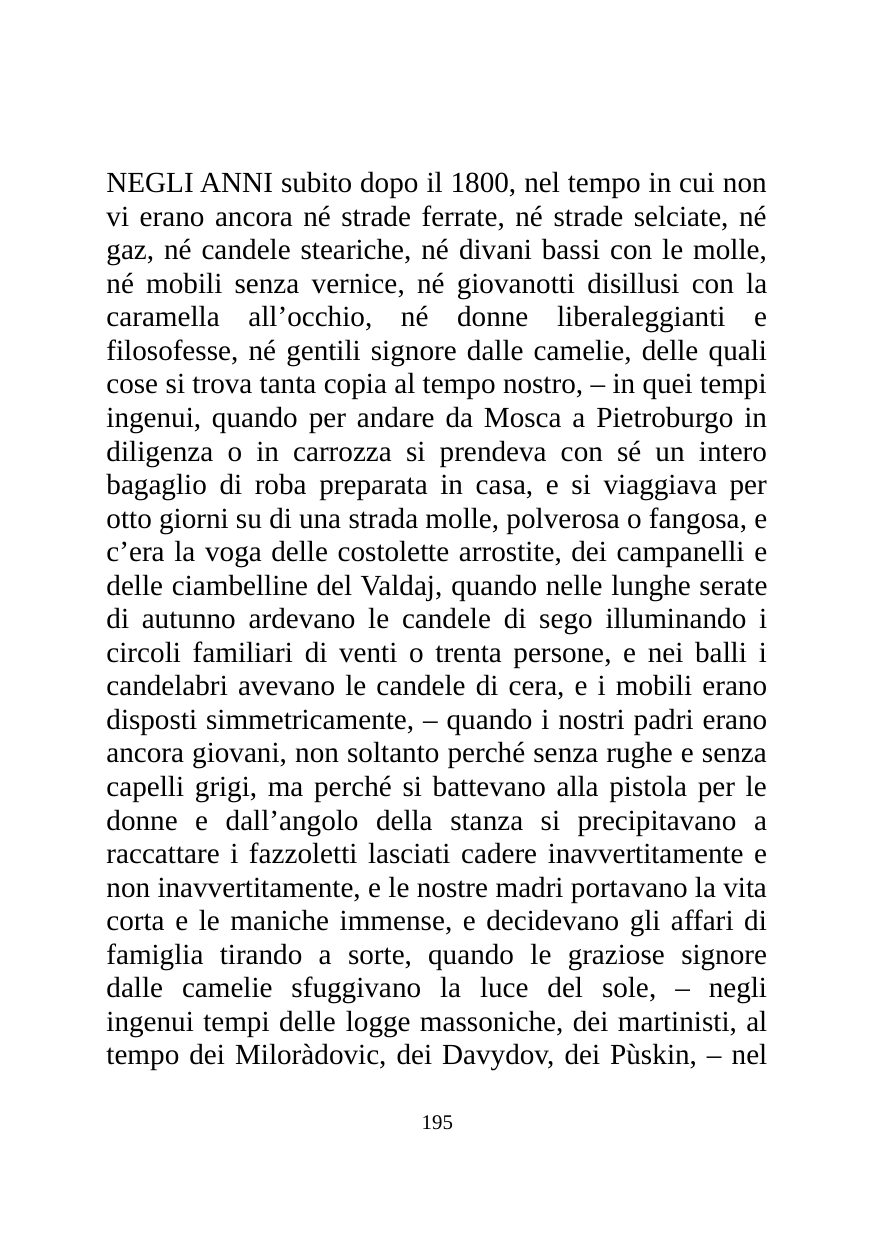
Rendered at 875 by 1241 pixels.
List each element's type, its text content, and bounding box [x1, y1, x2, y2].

text NEGLI ANNI subito dopo il 1800, nel tempo in cui non vi erano ancora né strade ferrate, né strade selciate, né gaz, né candele steariche, né divani bassi con le molle, né mobili senza vernice, né giovanotti disillusi con la caramella all’occhio, né donne liberaleggianti e filosofesse, né gentili signore dalle camelie, delle quali cose si trova tanta copia al tempo nostro, – in quei tempi ingenui, quando per andare da Mosca a Pietroburgo in diligenza o in carrozza si prendeva con sé un intero bagaglio di roba preparata in casa, e si viaggiava per otto giorni su di una strada molle, polverosa o fangosa, e c’era la voga delle costolette arrostite, dei campanelli e delle ciambelline del Valdaj, quando nelle lunghe serate di autunno ardevano le candele di sego illuminando i circoli familiari di venti o trenta persone, e nei balli i candelabri avevano le candele di cera, e i mobili erano disposti simmetricamente, – quando i nostri padri erano ancora giovani, non soltanto perché senza rughe e senza capelli grigi, ma perché si battevano alla pistola per le donne e dall’angolo della stanza si precipitavano a raccattare i fazzoletti lasciati cadere inavvertitamente e non inavvertitamente, e le nostre madri portavano la vita corta e le maniche immense, e decidevano gli affari di famiglia tirando a sorte, quando le graziose signore dalle camelie sfuggivano la luce del sole, – negli ingenui tempi delle logge massoniche, dei martinisti, al tempo dei Miloràdovic, dei Davydov, dei Pùskin, – nel [106, 165, 768, 1071]
